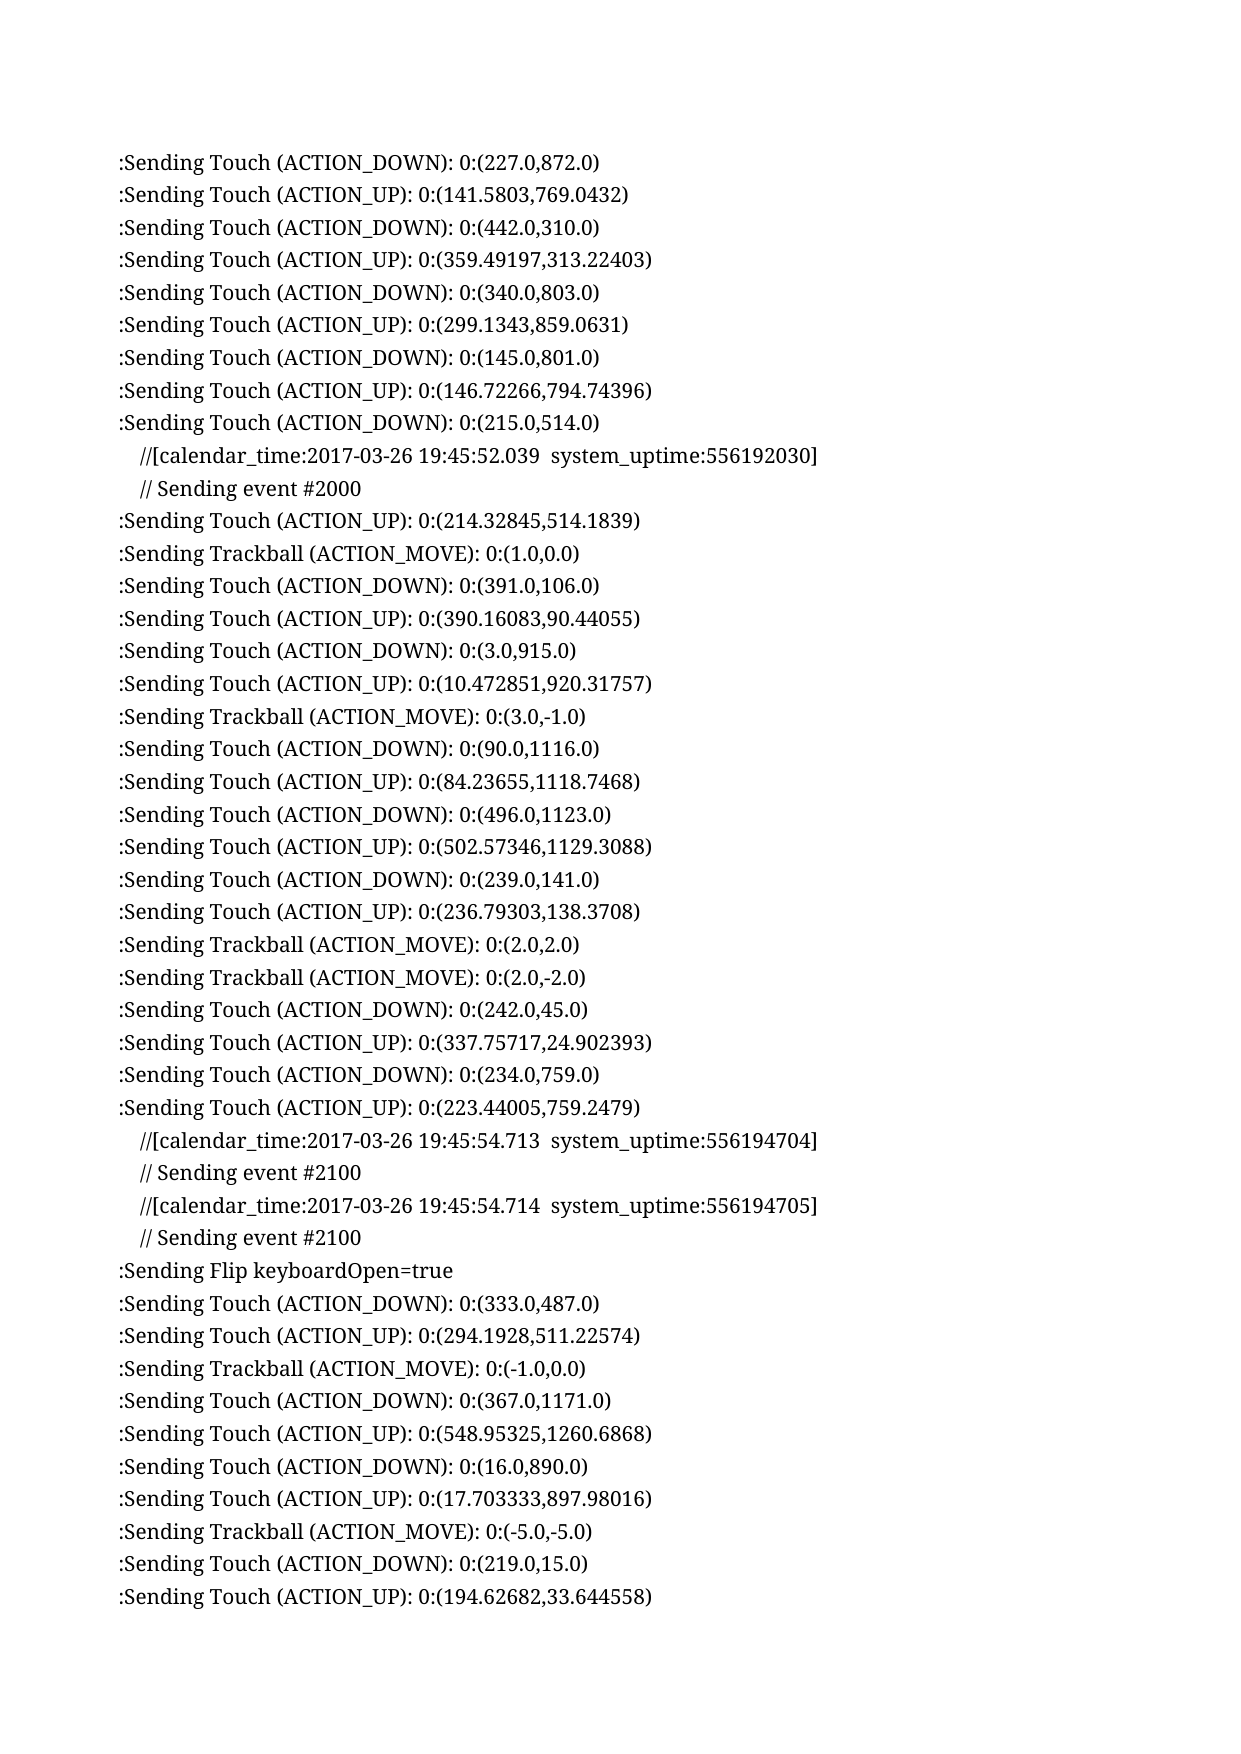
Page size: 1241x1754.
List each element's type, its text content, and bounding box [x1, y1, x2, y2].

text :Sending Trackball (ACTION_MOVE): 0:(-1.0,0.0) [118, 1354, 1122, 1382]
text :Sending Trackball (ACTION_MOVE): 0:(2.0,-2.0) [118, 963, 1122, 991]
text :Sending Touch (ACTION_DOWN): 0:(145.0,801.0) [118, 343, 1122, 372]
text :Sending Touch (ACTION_DOWN): 0:(227.0,872.0) [118, 148, 1122, 176]
text :Sending Touch (ACTION_UP): 0:(548.95325,1260.6868) [118, 1419, 1122, 1448]
text :Sending Touch (ACTION_DOWN): 0:(496.0,1123.0) [118, 800, 1122, 828]
text :Sending Touch (ACTION_DOWN): 0:(3.0,915.0) [118, 637, 1122, 665]
text // Sending event #2100 [118, 1158, 1122, 1187]
text :Sending Touch (ACTION_DOWN): 0:(442.0,310.0) [118, 213, 1122, 241]
text :Sending Touch (ACTION_UP): 0:(359.49197,313.22403) [118, 245, 1122, 274]
text :Sending Touch (ACTION_DOWN): 0:(391.0,106.0) [118, 571, 1122, 600]
text :Sending Touch (ACTION_DOWN): 0:(340.0,803.0) [118, 278, 1122, 306]
text :Sending Touch (ACTION_UP): 0:(299.1343,859.0631) [118, 311, 1122, 339]
text :Sending Touch (ACTION_UP): 0:(17.703333,897.98016) [118, 1484, 1122, 1513]
text :Sending Touch (ACTION_UP): 0:(390.16083,90.44055) [118, 604, 1122, 632]
text //[calendar_time:2017-03-26 19:45:52.039 system_uptime:556192030] [118, 441, 1122, 469]
text :Sending Trackball (ACTION_MOVE): 0:(1.0,0.0) [118, 539, 1122, 567]
text :Sending Touch (ACTION_UP): 0:(337.75717,24.902393) [118, 1028, 1122, 1056]
text :Sending Touch (ACTION_DOWN): 0:(90.0,1116.0) [118, 734, 1122, 763]
text // Sending event #2000 [118, 474, 1122, 502]
text :Sending Touch (ACTION_UP): 0:(236.79303,138.3708) [118, 897, 1122, 926]
text // Sending event #2100 [118, 1223, 1122, 1252]
text :Sending Touch (ACTION_UP): 0:(214.32845,514.1839) [118, 506, 1122, 535]
text :Sending Trackball (ACTION_MOVE): 0:(2.0,2.0) [118, 930, 1122, 958]
text :Sending Touch (ACTION_DOWN): 0:(16.0,890.0) [118, 1452, 1122, 1480]
text :Sending Touch (ACTION_DOWN): 0:(242.0,45.0) [118, 995, 1122, 1024]
text :Sending Touch (ACTION_UP): 0:(294.1928,511.22574) [118, 1321, 1122, 1350]
text :Sending Trackball (ACTION_MOVE): 0:(-5.0,-5.0) [118, 1517, 1122, 1545]
text :Sending Touch (ACTION_DOWN): 0:(239.0,141.0) [118, 865, 1122, 893]
text :Sending Touch (ACTION_DOWN): 0:(333.0,487.0) [118, 1289, 1122, 1317]
text :Sending Touch (ACTION_DOWN): 0:(219.0,15.0) [118, 1549, 1122, 1578]
text :Sending Touch (ACTION_UP): 0:(10.472851,920.31757) [118, 669, 1122, 698]
text //[calendar_time:2017-03-26 19:45:54.714 system_uptime:556194705] [118, 1191, 1122, 1219]
text //[calendar_time:2017-03-26 19:45:54.713 system_uptime:556194704] [118, 1126, 1122, 1154]
text :Sending Touch (ACTION_UP): 0:(502.57346,1129.3088) [118, 832, 1122, 861]
text :Sending Touch (ACTION_UP): 0:(194.62682,33.644558) [118, 1582, 1122, 1611]
text :Sending Trackball (ACTION_MOVE): 0:(3.0,-1.0) [118, 702, 1122, 730]
text :Sending Touch (ACTION_DOWN): 0:(234.0,759.0) [118, 1061, 1122, 1089]
text :Sending Touch (ACTION_DOWN): 0:(367.0,1171.0) [118, 1387, 1122, 1415]
text :Sending Flip keyboardOpen=true [118, 1256, 1122, 1284]
text :Sending Touch (ACTION_UP): 0:(141.5803,769.0432) [118, 180, 1122, 209]
text :Sending Touch (ACTION_UP): 0:(146.72266,794.74396) [118, 376, 1122, 404]
text :Sending Touch (ACTION_UP): 0:(223.44005,759.2479) [118, 1093, 1122, 1122]
text :Sending Touch (ACTION_UP): 0:(84.23655,1118.7468) [118, 767, 1122, 796]
text :Sending Touch (ACTION_DOWN): 0:(215.0,514.0) [118, 408, 1122, 437]
